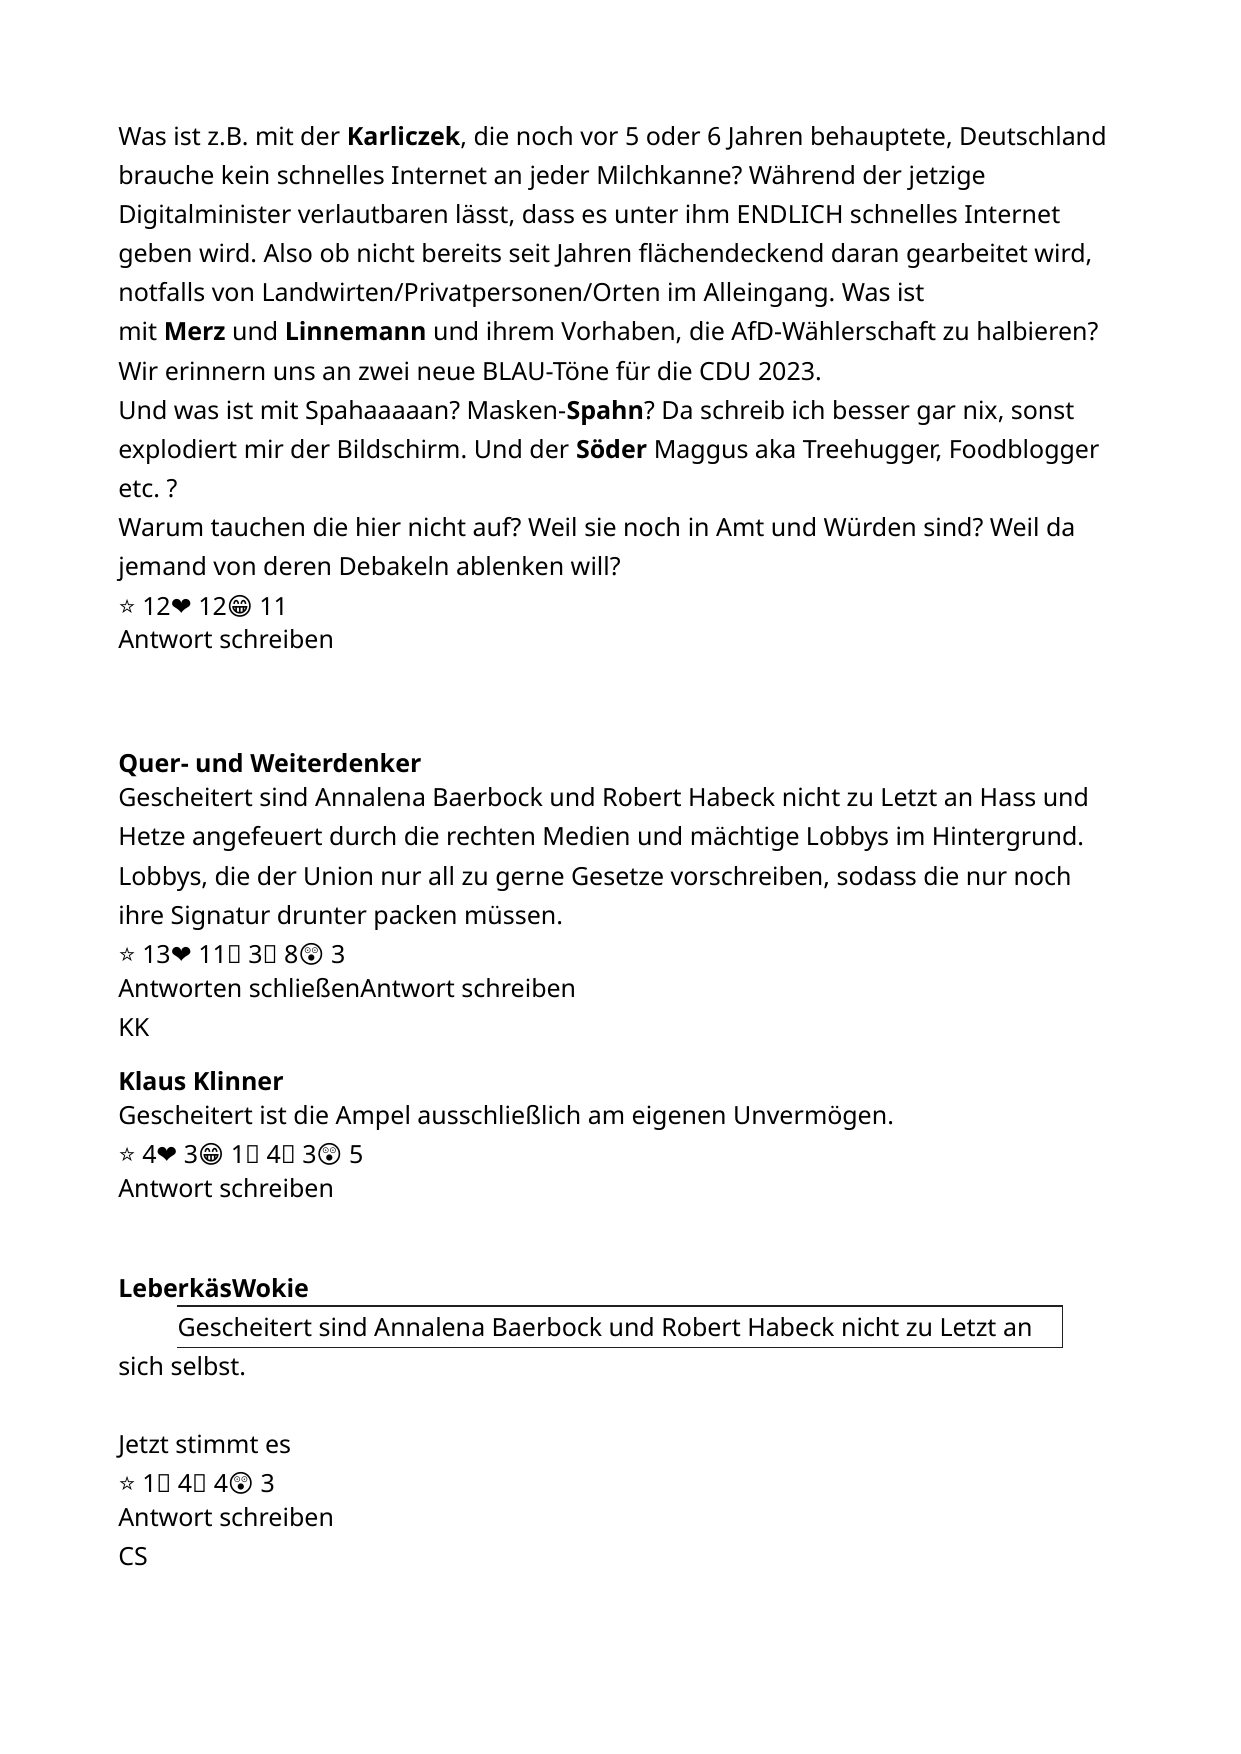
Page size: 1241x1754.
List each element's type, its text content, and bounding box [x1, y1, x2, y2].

text ⭐️ 4❤️ 3😁 1🙁 4🤨 3😲 5 [118, 1137, 1122, 1171]
subtitle Quer- und Weiterdenker [118, 746, 1122, 780]
text Antwort schreiben [118, 622, 1122, 656]
text Warum tauchen die hier nicht auf? Weil sie noch in Amt und Würden sind? Weil da jemand von deren Debakeln ablenken will? [118, 510, 1122, 583]
text ⭐️ 12❤️ 12😁 11 [118, 588, 1122, 622]
text Was ist z.B. mit der Karliczek, die noch vor 5 oder 6 Jahren behauptete, Deutschland brauche kein schnelles Internet an jeder Milchkanne? Während der jetzige Digitalminister verlautbaren lässt, dass es unter ihm ENDLICH schnelles Internet geben wird. Also ob nicht bereits seit Jahren flächendeckend daran gearbeitet wird, notfalls von Landwirten/Privatpersonen/Orten im Alleingang. Was ist mit Merz und Linnemann und ihrem Vorhaben, die AfD-Wählerschaft zu halbieren? Wir erinnern uns an zwei neue BLAU-Töne für die CDU 2023. [118, 118, 1122, 387]
text Antworten schließenAntwort schreiben [118, 971, 1122, 1005]
text Gescheitert sind Annalena Baerbock und Robert Habeck nicht zu Letzt an Hass und Hetze angefeuert durch die rechten Medien und mächtige Lobbys im Hintergrund. Lobbys, die der Union nur all zu gerne Gesetze vorschreiben, sodass die nur noch ihre Signatur drunter packen müssen. [118, 780, 1122, 931]
text ⭐️ 1🙁 4🤨 4😲 3 [118, 1466, 1122, 1500]
subtitle LeberkäsWokie [118, 1271, 1122, 1305]
text sich selbst. Jetzt stimmt es [118, 1348, 1122, 1461]
text Gescheitert sind Annalena Baerbock und Robert Habeck nicht zu Letzt an [177, 1307, 1062, 1347]
text ⭐️ 13❤️ 11🙁 3🤨 8😲 3 [118, 937, 1122, 971]
text Und was ist mit Spahaaaaan? Masken-Spahn? Da schreib ich besser gar nix, sonst explodiert mir der Bildschirm. Und der Söder Maggus aka Treehugger, Foodblogger etc. ? [118, 392, 1122, 505]
text Gescheitert ist die Ampel ausschließlich am eigenen Unvermögen. [118, 1098, 1122, 1132]
text Antwort schreiben [118, 1171, 1122, 1205]
subtitle Klaus Klinner [118, 1063, 1122, 1098]
text KK [118, 1010, 1122, 1044]
text CS [118, 1539, 1122, 1573]
text Antwort schreiben [118, 1500, 1122, 1534]
